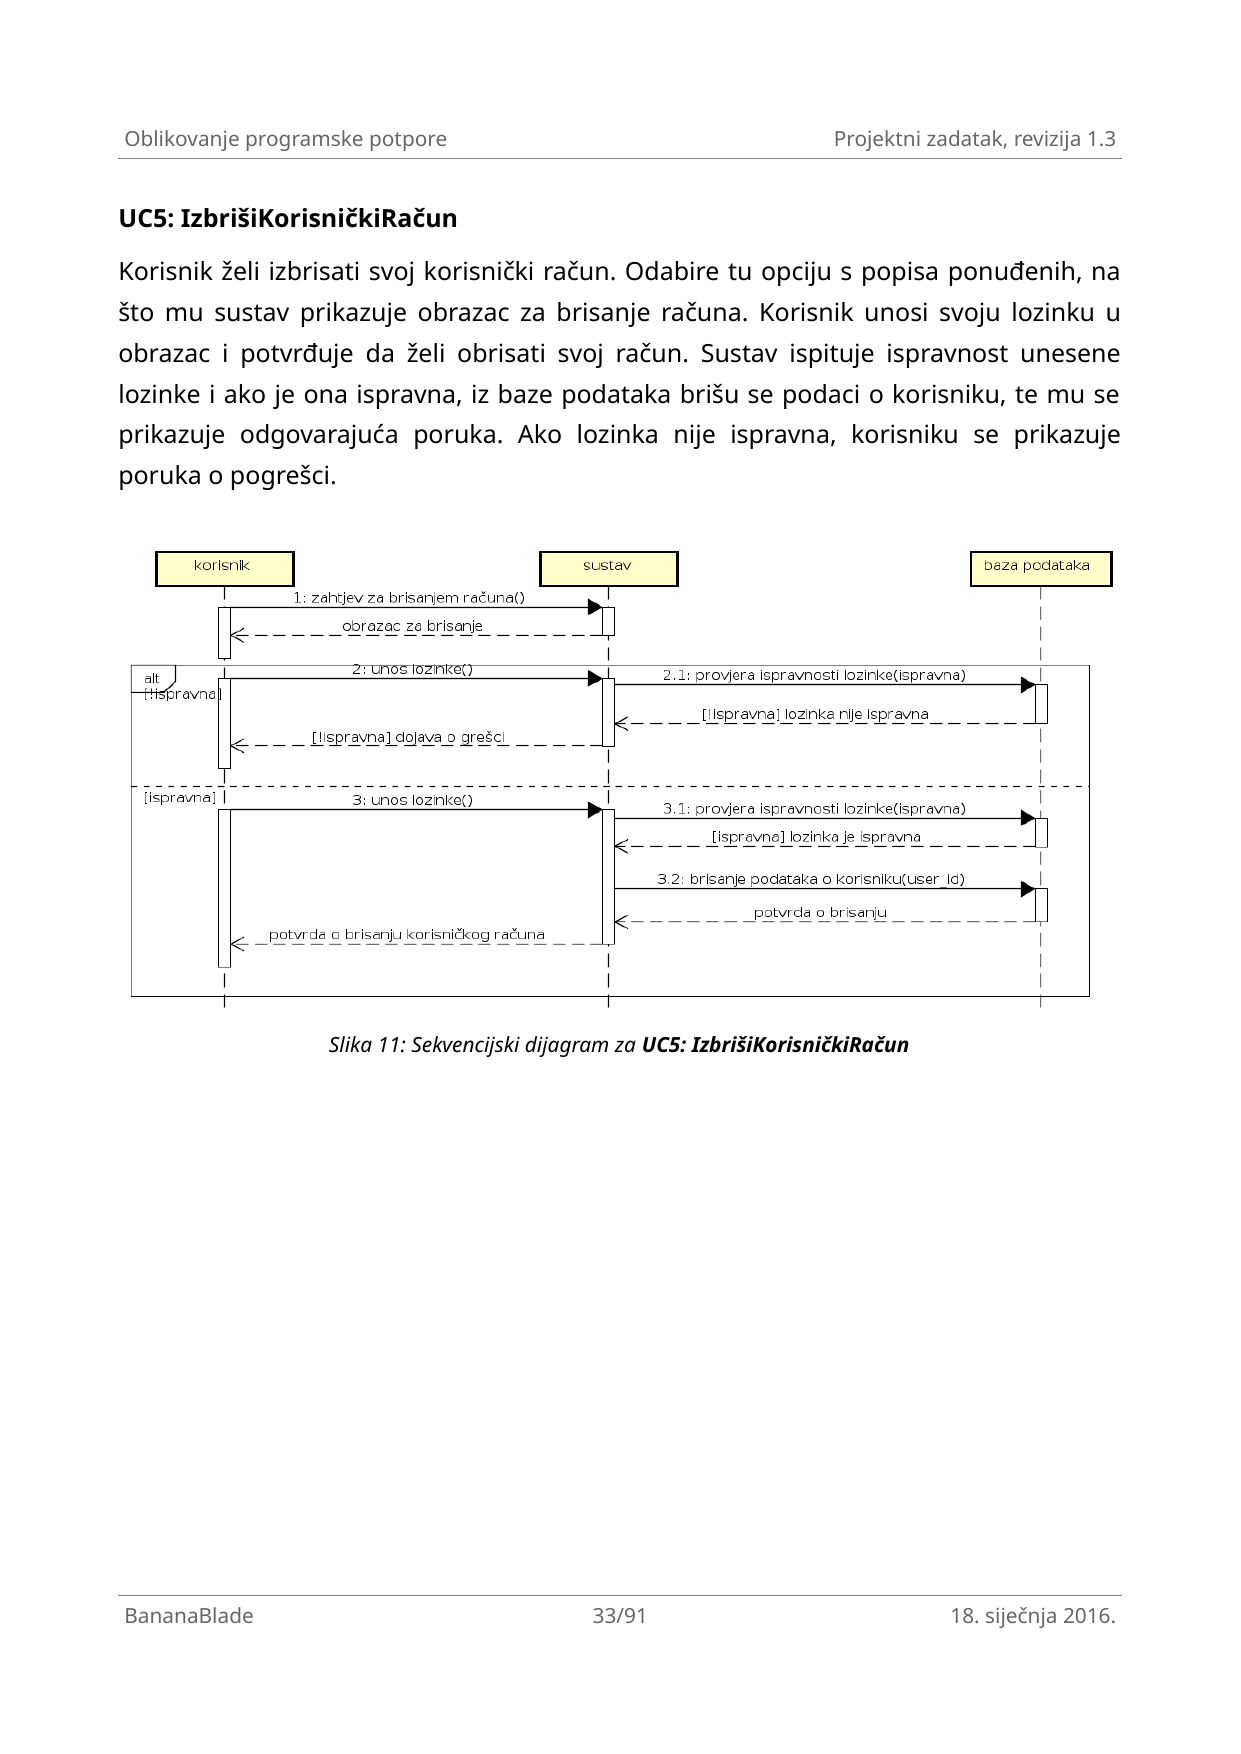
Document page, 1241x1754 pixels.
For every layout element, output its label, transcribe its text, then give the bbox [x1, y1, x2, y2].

text Korisnik želi izbrisati svoj korisnički račun. Odabire tu opciju s popisa ponuđenih, na što mu sustav prikazuje obrazac za brisanje računa. Korisnik unosi svoju lozinku u obrazac i potvrđuje da želi obrisati svoj račun. Sustav ispituje ispravnost unesene lozinke i ako je ona ispravna, iz baze podataka brišu se podaci o korisniku, te mu se prikazuje odgovarajuća poruka. Ako lozinka nije ispravna, korisniku se prikazuje poruka o pogrešci. [118, 254, 1122, 492]
text Slika 11: Sekvencijski dijagram za UC5: IzbrišiKorisničkiRačun [118, 1024, 1122, 1058]
picture [118, 540, 1123, 1024]
subtitle UC5: IzbrišiKorisničkiRačun [118, 201, 1122, 234]
